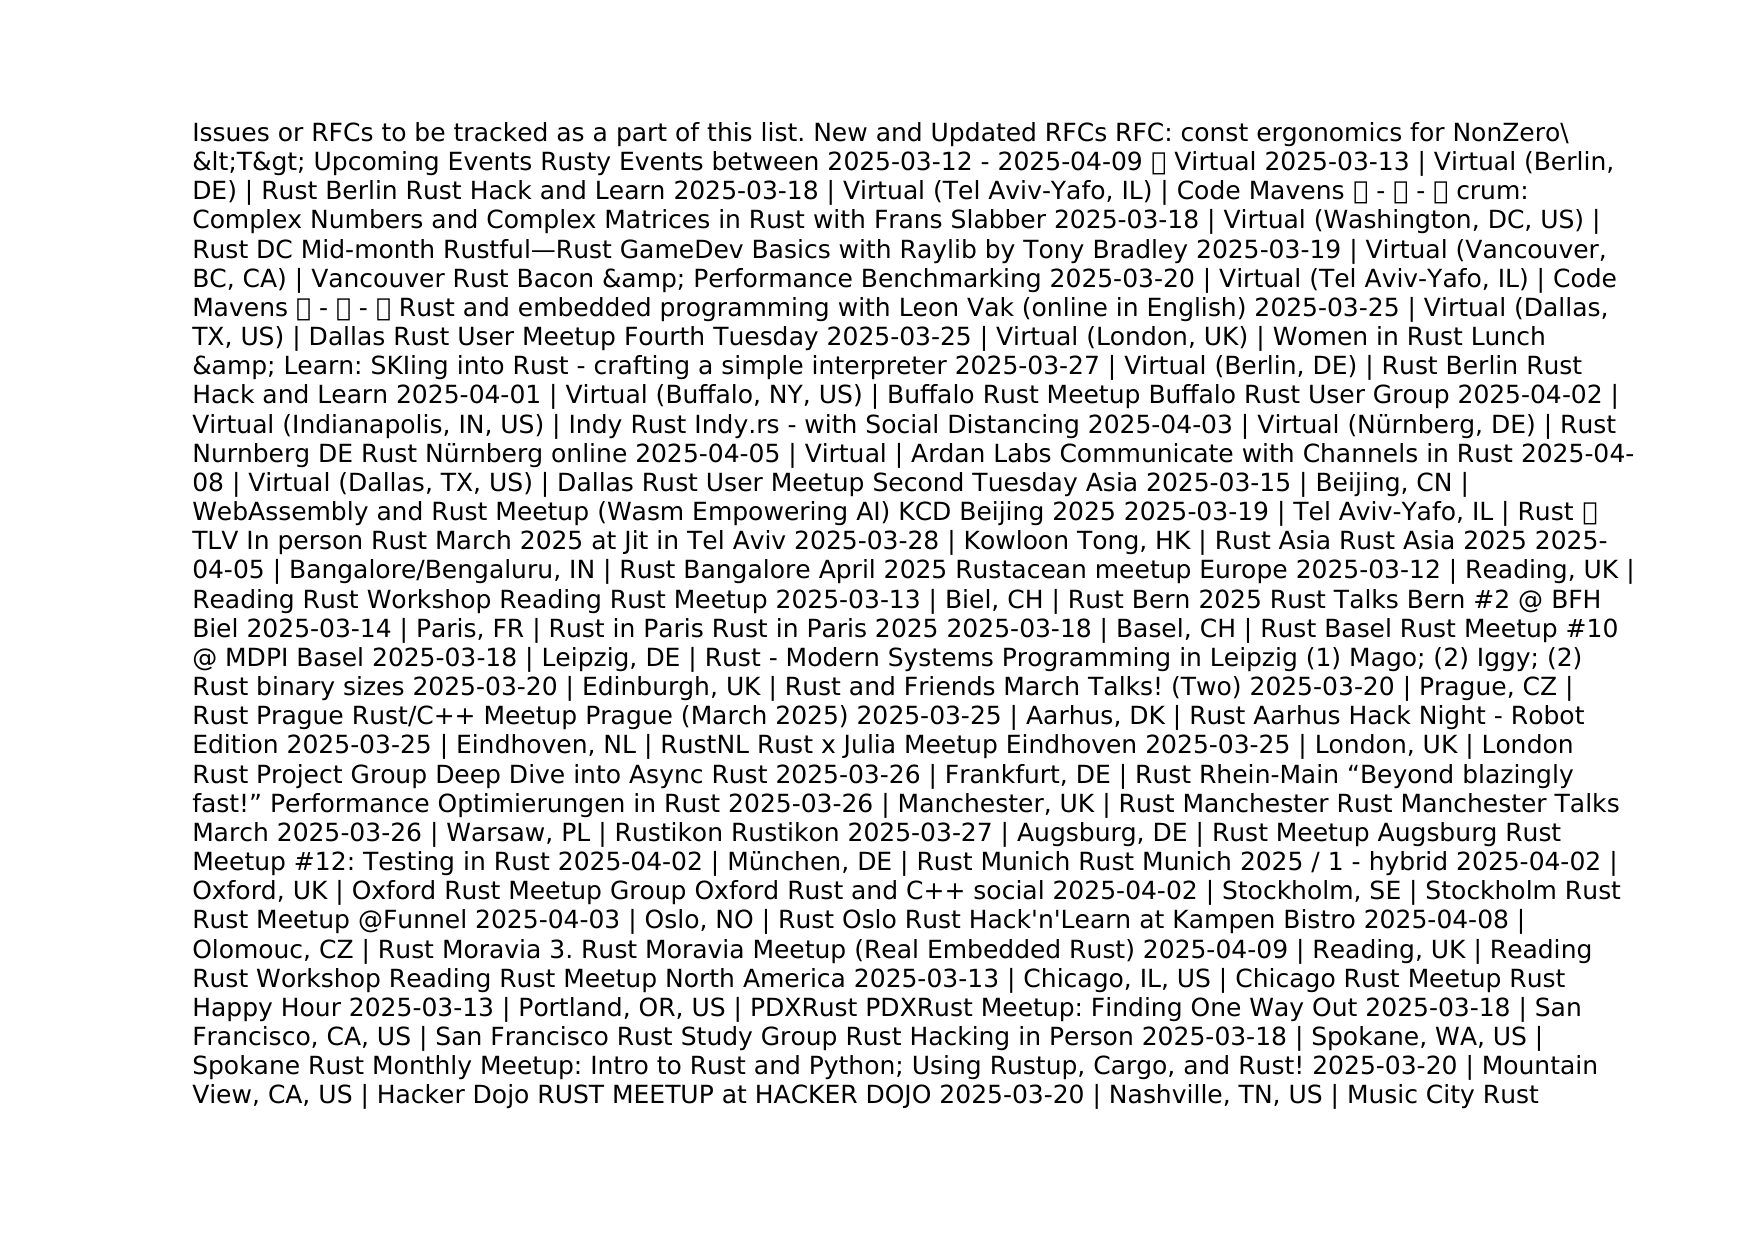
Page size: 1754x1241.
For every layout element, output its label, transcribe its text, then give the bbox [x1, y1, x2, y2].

list Issues or RFCs to be tracked as a part of this list. New and Updated RFCs RFC: const ergonomics for NonZero\&lt;T&gt; Upcoming Events Rusty Events between 2025-03-12 - 2025-04-09 🦀 Virtual 2025-03-13 | Virtual (Berlin, DE) | Rust Berlin Rust Hack and Learn 2025-03-18 | Virtual (Tel Aviv-Yafo, IL) | Code Mavens 🦀 - 🐍 - 🐪 crum: Complex Numbers and Complex Matrices in Rust with Frans Slabber 2025-03-18 | Virtual (Washington, DC, US) | Rust DC Mid-month Rustful—Rust GameDev Basics with Raylib by Tony Bradley 2025-03-19 | Virtual (Vancouver, BC, CA) | Vancouver Rust Bacon &amp; Performance Benchmarking 2025-03-20 | Virtual (Tel Aviv-Yafo, IL) | Code Mavens 🦀 - 🐍 - 🐪 Rust and embedded programming with Leon Vak (online in English) 2025-03-25 | Virtual (Dallas, TX, US) | Dallas Rust User Meetup Fourth Tuesday 2025-03-25 | Virtual (London, UK) | Women in Rust Lunch &amp; Learn: SKIing into Rust - crafting a simple interpreter 2025-03-27 | Virtual (Berlin, DE) | Rust Berlin Rust Hack and Learn 2025-04-01 | Virtual (Buffalo, NY, US) | Buffalo Rust Meetup Buffalo Rust User Group 2025-04-02 | Virtual (Indianapolis, IN, US) | Indy Rust Indy.rs - with Social Distancing 2025-04-03 | Virtual (Nürnberg, DE) | Rust Nurnberg DE Rust Nürnberg online 2025-04-05 | Virtual | Ardan Labs Communicate with Channels in Rust 2025-04-08 | Virtual (Dallas, TX, US) | Dallas Rust User Meetup Second Tuesday Asia 2025-03-15 | Beijing, CN | WebAssembly and Rust Meetup (Wasm Empowering AI) KCD Beijing 2025 2025-03-19 | Tel Aviv-Yafo, IL | Rust 🦀 TLV In person Rust March 2025 at Jit in Tel Aviv 2025-03-28 | Kowloon Tong, HK | Rust Asia Rust Asia 2025 2025-04-05 | Bangalore/Bengaluru, IN | Rust Bangalore April 2025 Rustacean meetup Europe 2025-03-12 | Reading, UK | Reading Rust Workshop Reading Rust Meetup 2025-03-13 | Biel, CH | Rust Bern 2025 Rust Talks Bern #2 @ BFH Biel 2025-03-14 | Paris, FR | Rust in Paris Rust in Paris 2025 2025-03-18 | Basel, CH | Rust Basel Rust Meetup #10 @ MDPI Basel 2025-03-18 | Leipzig, DE | Rust - Modern Systems Programming in Leipzig (1) Mago; (2) Iggy; (2) Rust binary sizes 2025-03-20 | Edinburgh, UK | Rust and Friends March Talks! (Two) 2025-03-20 | Prague, CZ | Rust Prague Rust/C++ Meetup Prague (March 2025) 2025-03-25 | Aarhus, DK | Rust Aarhus Hack Night - Robot Edition 2025-03-25 | Eindhoven, NL | RustNL Rust x Julia Meetup Eindhoven 2025-03-25 | London, UK | London Rust Project Group Deep Dive into Async Rust 2025-03-26 | Frankfurt, DE | Rust Rhein-Main “Beyond blazingly fast!” Performance Optimierungen in Rust 2025-03-26 | Manchester, UK | Rust Manchester Rust Manchester Talks March 2025-03-26 | Warsaw, PL | Rustikon Rustikon 2025-03-27 | Augsburg, DE | Rust Meetup Augsburg Rust Meetup #12: Testing in Rust 2025-04-02 | München, DE | Rust Munich Rust Munich 2025 / 1 - hybrid 2025-04-02 | Oxford, UK | Oxford Rust Meetup Group Oxford Rust and C++ social 2025-04-02 | Stockholm, SE | Stockholm Rust Rust Meetup @Funnel 2025-04-03 | Oslo, NO | Rust Oslo Rust Hack'n'Learn at Kampen Bistro 2025-04-08 | Olomouc, CZ | Rust Moravia 3. Rust Moravia Meetup (Real Embedded Rust) 2025-04-09 | Reading, UK | Reading Rust Workshop Reading Rust Meetup North America 2025-03-13 | Chicago, IL, US | Chicago Rust Meetup Rust Happy Hour 2025-03-13 | Portland, OR, US | PDXRust PDXRust Meetup: Finding One Way Out 2025-03-18 | San Francisco, CA, US | San Francisco Rust Study Group Rust Hacking in Person 2025-03-18 | Spokane, WA, US | Spokane Rust Monthly Meetup: Intro to Rust and Python; Using Rustup, Cargo, and Rust! 2025-03-20 | Mountain View, CA, US | Hacker Dojo RUST MEETUP at HACKER DOJO 2025-03-20 | Nashville, TN, US | Music City Rust [177, 118, 1636, 1110]
